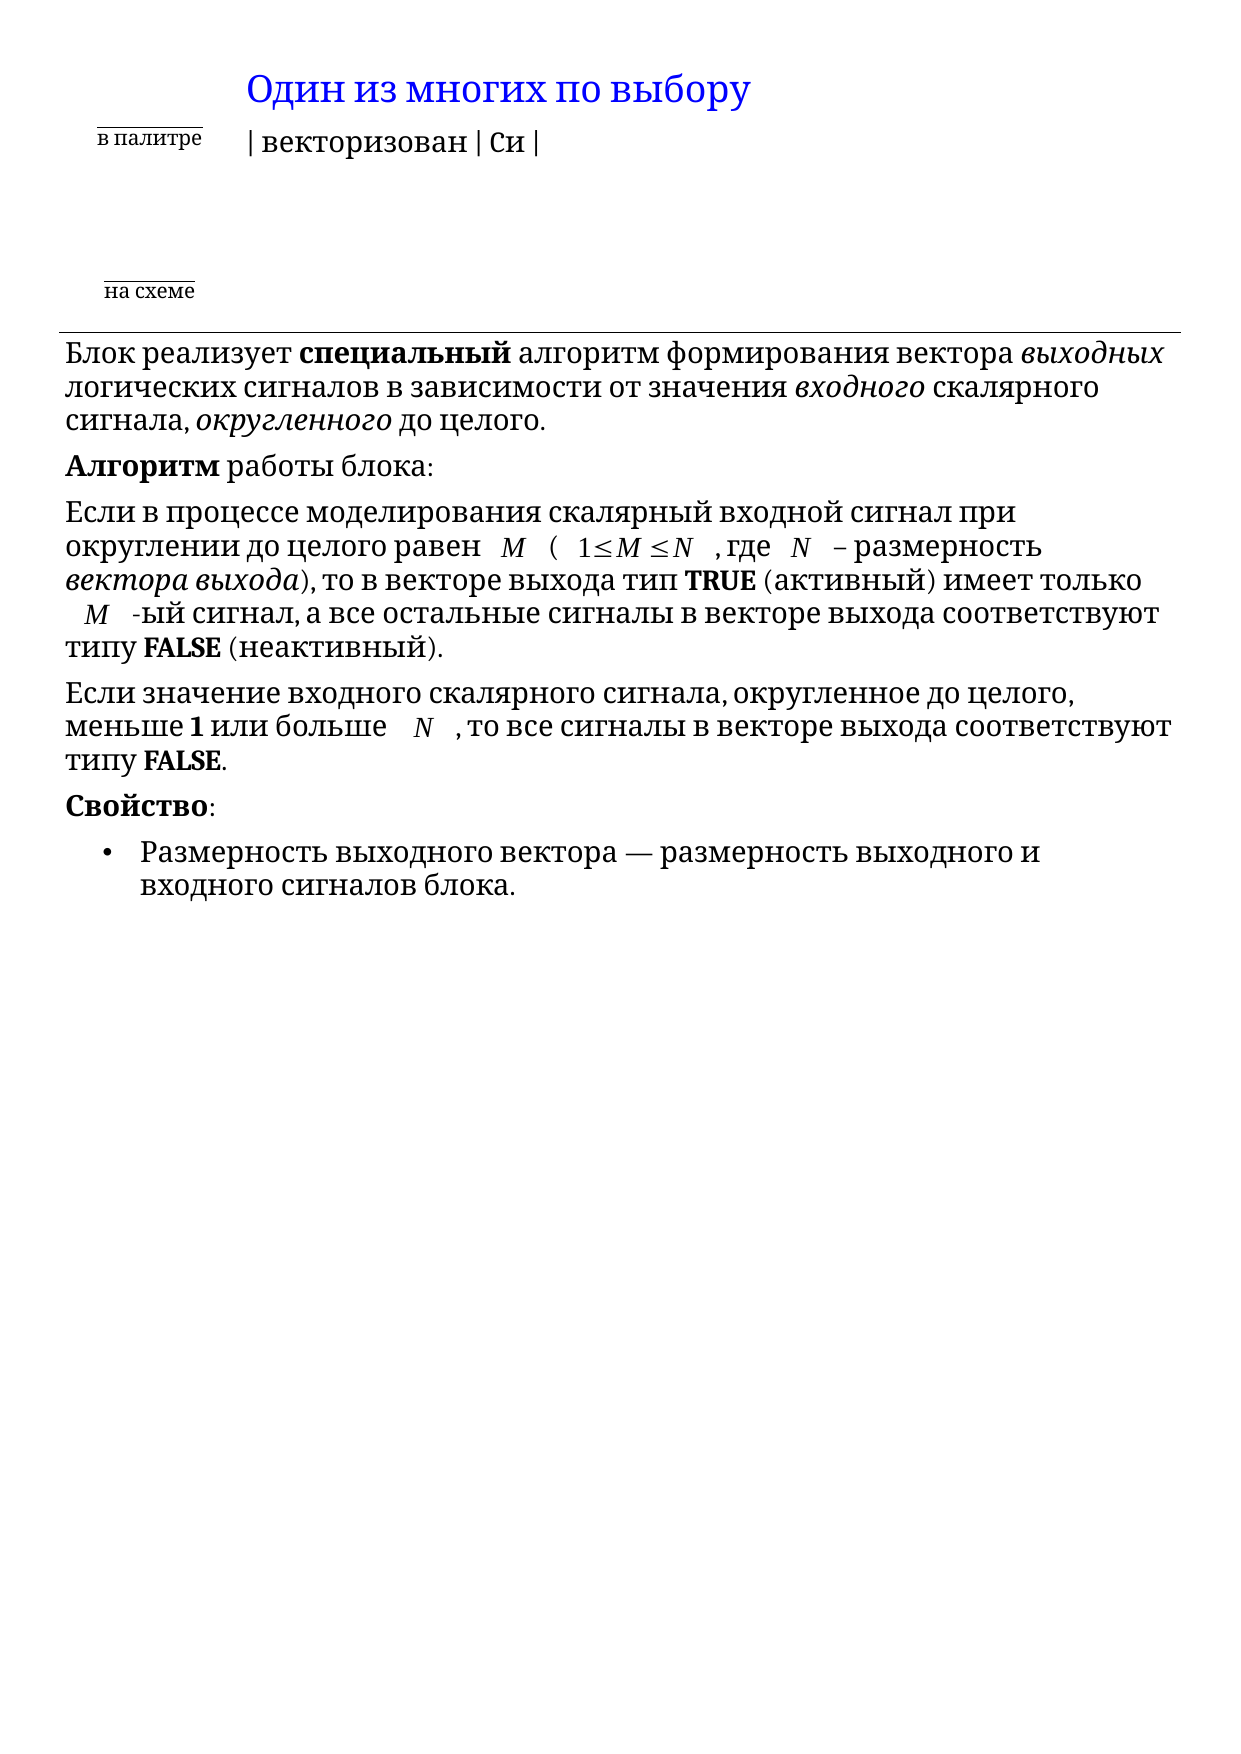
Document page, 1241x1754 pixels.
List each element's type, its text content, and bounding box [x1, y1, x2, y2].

table_cell в палитре [59, 121, 240, 178]
table_cell [240, 274, 1181, 332]
table_cell на схеме [59, 274, 240, 332]
table_cell [59, 178, 240, 274]
table_cell [240, 178, 1181, 274]
table_header Один из многих по выбору [240, 59, 1181, 121]
table_cell | векторизован | Cи | [240, 121, 1181, 178]
table_cell Блок реализует специальный алгоритм формирования вектора выходных логических сигналов в зависимости от значения входного скалярного сигнала, округленного до целого. Алгоритм работы блока: Если в процессе моделирования скалярный входной сигнал при округлении до целого равен(, где– размерность вектора выхода), то в векторе выхода тип TRUE (активный) имеет только -ый сигнал, а все остальные сигналы в векторе выхода соответствуют типу FALSE (неактивный). Если значение входного скалярного сигнала, округленное до целого, меньше 1 или больше , то все сигналы в векторе выхода соответствуют типу FALSE. Свойство: Размерность выходного вектора — размерность выходного и входного сигналов блока. [59, 333, 1181, 921]
table_header [59, 59, 240, 121]
